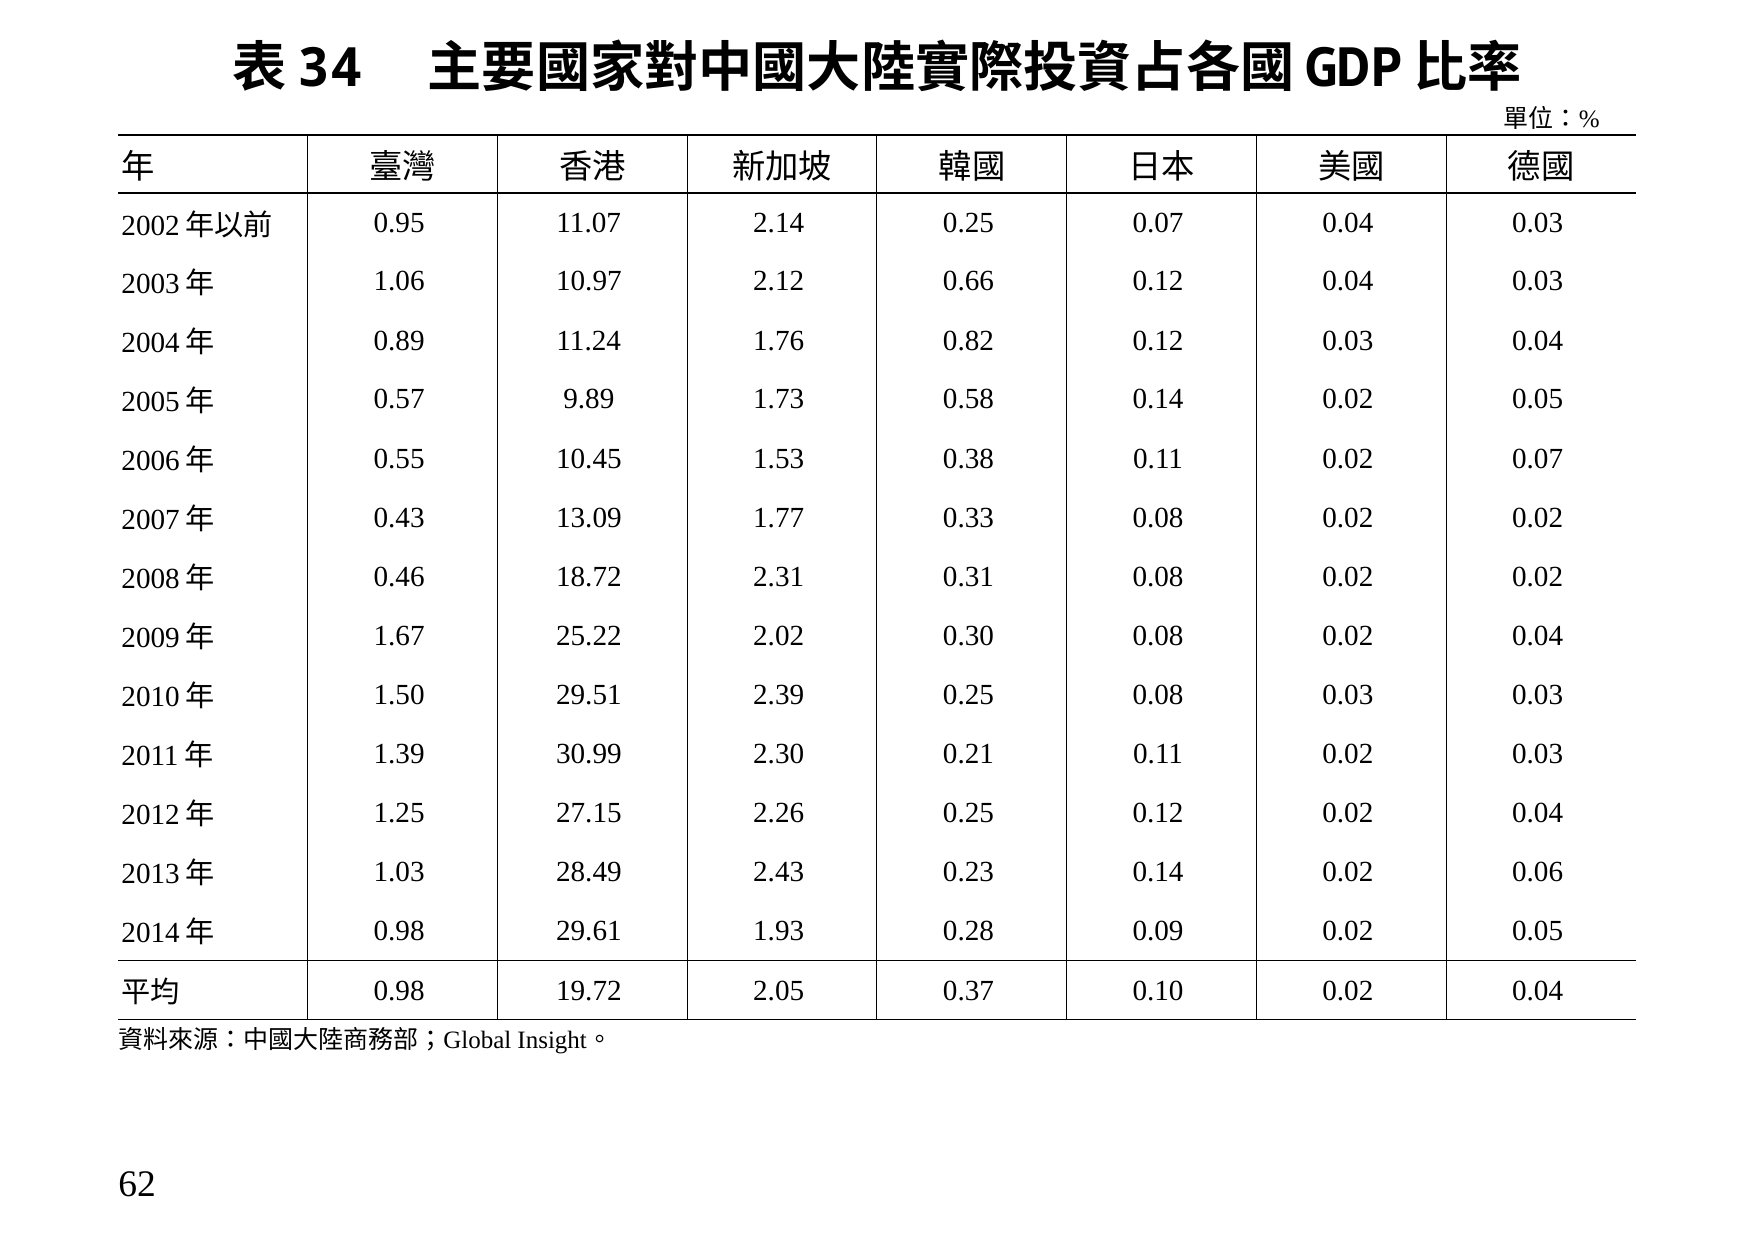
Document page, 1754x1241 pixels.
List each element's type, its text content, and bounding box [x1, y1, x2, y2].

table_cell 29.61 [498, 901, 687, 959]
table_cell 10.97 [498, 251, 687, 310]
table_cell 30.99 [498, 723, 687, 782]
text 單位：% [118, 103, 1599, 134]
table_cell 0.02 [1257, 961, 1446, 1019]
table_cell 0.95 [308, 194, 497, 251]
table_cell 0.08 [1067, 605, 1256, 664]
table_header 美國 [1257, 136, 1446, 192]
table_cell 0.05 [1447, 901, 1636, 959]
table_cell 0.05 [1447, 369, 1636, 428]
table_cell 2.02 [688, 605, 876, 664]
table_cell 0.14 [1067, 841, 1256, 901]
table_cell 0.04 [1447, 783, 1636, 841]
table_cell 1.03 [308, 841, 497, 901]
table_cell 2.26 [688, 783, 876, 841]
table_cell 2006年 [118, 428, 307, 487]
table_cell 13.09 [498, 487, 687, 546]
table_cell 0.89 [308, 310, 497, 369]
table_cell 2002年以前 [118, 194, 307, 251]
table_cell 0.09 [1067, 901, 1256, 959]
table_cell 0.02 [1257, 605, 1446, 664]
table_cell 1.93 [688, 901, 876, 959]
table_cell 0.04 [1447, 605, 1636, 664]
table_cell 0.03 [1447, 251, 1636, 310]
text 資料來源：中國大陸商務部；Global Insight。 [118, 1020, 1636, 1056]
table_cell 0.37 [877, 961, 1066, 1019]
table_cell 0.02 [1257, 901, 1446, 959]
table_cell 0.08 [1067, 546, 1256, 605]
table_cell 1.77 [688, 487, 876, 546]
table_cell 2.43 [688, 841, 876, 901]
table_cell 0.66 [877, 251, 1066, 310]
table_cell 0.08 [1067, 664, 1256, 723]
table_cell 19.72 [498, 961, 687, 1019]
table_header 德國 [1447, 136, 1636, 192]
table_cell 0.11 [1067, 428, 1256, 487]
table_cell 0.02 [1257, 428, 1446, 487]
table_cell 11.07 [498, 194, 687, 251]
table_cell 0.58 [877, 369, 1066, 428]
table_cell 0.11 [1067, 723, 1256, 782]
table_cell 0.03 [1447, 194, 1636, 251]
table_cell 2005年 [118, 369, 307, 428]
table_cell 0.46 [308, 546, 497, 605]
table_cell 0.08 [1067, 487, 1256, 546]
table_cell 0.04 [1447, 961, 1636, 1019]
table_cell 0.12 [1067, 783, 1256, 841]
table_cell 0.02 [1257, 841, 1446, 901]
table_cell 0.02 [1447, 546, 1636, 605]
table_cell 0.23 [877, 841, 1066, 901]
table_cell 0.21 [877, 723, 1066, 782]
table_cell 0.98 [308, 961, 497, 1019]
table_cell 0.33 [877, 487, 1066, 546]
table_cell 0.03 [1447, 664, 1636, 723]
table_cell 0.12 [1067, 310, 1256, 369]
table_cell 0.02 [1257, 723, 1446, 782]
table_cell 28.49 [498, 841, 687, 901]
table_cell 0.02 [1257, 487, 1446, 546]
table_cell 0.30 [877, 605, 1066, 664]
table_cell 0.98 [308, 901, 497, 959]
table_cell 平均 [118, 961, 307, 1019]
table_cell 2014年 [118, 901, 307, 959]
table_cell 18.72 [498, 546, 687, 605]
table_cell 0.25 [877, 664, 1066, 723]
table_cell 2004年 [118, 310, 307, 369]
table_cell 2.05 [688, 961, 876, 1019]
table_header 日本 [1067, 136, 1256, 192]
table_cell 2013年 [118, 841, 307, 901]
table_cell 1.73 [688, 369, 876, 428]
table_cell 1.06 [308, 251, 497, 310]
table_cell 0.02 [1447, 487, 1636, 546]
table_cell 0.25 [877, 783, 1066, 841]
table_cell 1.67 [308, 605, 497, 664]
table_cell 2.12 [688, 251, 876, 310]
table_cell 29.51 [498, 664, 687, 723]
table_header 年 [118, 136, 307, 192]
table_cell 0.31 [877, 546, 1066, 605]
table_header 新加坡 [688, 136, 876, 192]
table_cell 2003年 [118, 251, 307, 310]
table_cell 0.14 [1067, 369, 1256, 428]
table_cell 27.15 [498, 783, 687, 841]
table_cell 2.30 [688, 723, 876, 782]
table_cell 0.02 [1257, 546, 1446, 605]
table_cell 0.43 [308, 487, 497, 546]
table_cell 11.24 [498, 310, 687, 369]
table_cell 2.31 [688, 546, 876, 605]
table_cell 1.76 [688, 310, 876, 369]
table_header 臺灣 [308, 136, 497, 192]
table_cell 10.45 [498, 428, 687, 487]
table_cell 0.04 [1257, 251, 1446, 310]
table_cell 2010年 [118, 664, 307, 723]
table_cell 2012年 [118, 783, 307, 841]
table_cell 0.25 [877, 194, 1066, 251]
table_cell 2007年 [118, 487, 307, 546]
table_cell 0.82 [877, 310, 1066, 369]
table_cell 2.39 [688, 664, 876, 723]
table_cell 0.57 [308, 369, 497, 428]
table_cell 2.14 [688, 194, 876, 251]
table_cell 0.03 [1257, 664, 1446, 723]
table_cell 0.04 [1257, 194, 1446, 251]
table_cell 0.38 [877, 428, 1066, 487]
table_cell 25.22 [498, 605, 687, 664]
table_cell 0.03 [1257, 310, 1446, 369]
table_cell 0.02 [1257, 783, 1446, 841]
table_header 香港 [498, 136, 687, 192]
table_cell 0.06 [1447, 841, 1636, 901]
subtitle 表34 主要國家對中國大陸實際投資占各國GDP比率 [118, 24, 1636, 103]
table_cell 9.89 [498, 369, 687, 428]
table_cell 0.10 [1067, 961, 1256, 1019]
table_cell 0.04 [1447, 310, 1636, 369]
table_cell 1.53 [688, 428, 876, 487]
table_cell 1.39 [308, 723, 497, 782]
table_cell 0.07 [1067, 194, 1256, 251]
table_cell 1.50 [308, 664, 497, 723]
table_cell 1.25 [308, 783, 497, 841]
table_cell 0.55 [308, 428, 497, 487]
table_header 韓國 [877, 136, 1066, 192]
table_cell 0.12 [1067, 251, 1256, 310]
table_cell 2011年 [118, 723, 307, 782]
table_cell 2008年 [118, 546, 307, 605]
table_cell 0.07 [1447, 428, 1636, 487]
table_cell 2009年 [118, 605, 307, 664]
table_cell 0.28 [877, 901, 1066, 959]
table_cell 0.02 [1257, 369, 1446, 428]
table_cell 0.03 [1447, 723, 1636, 782]
